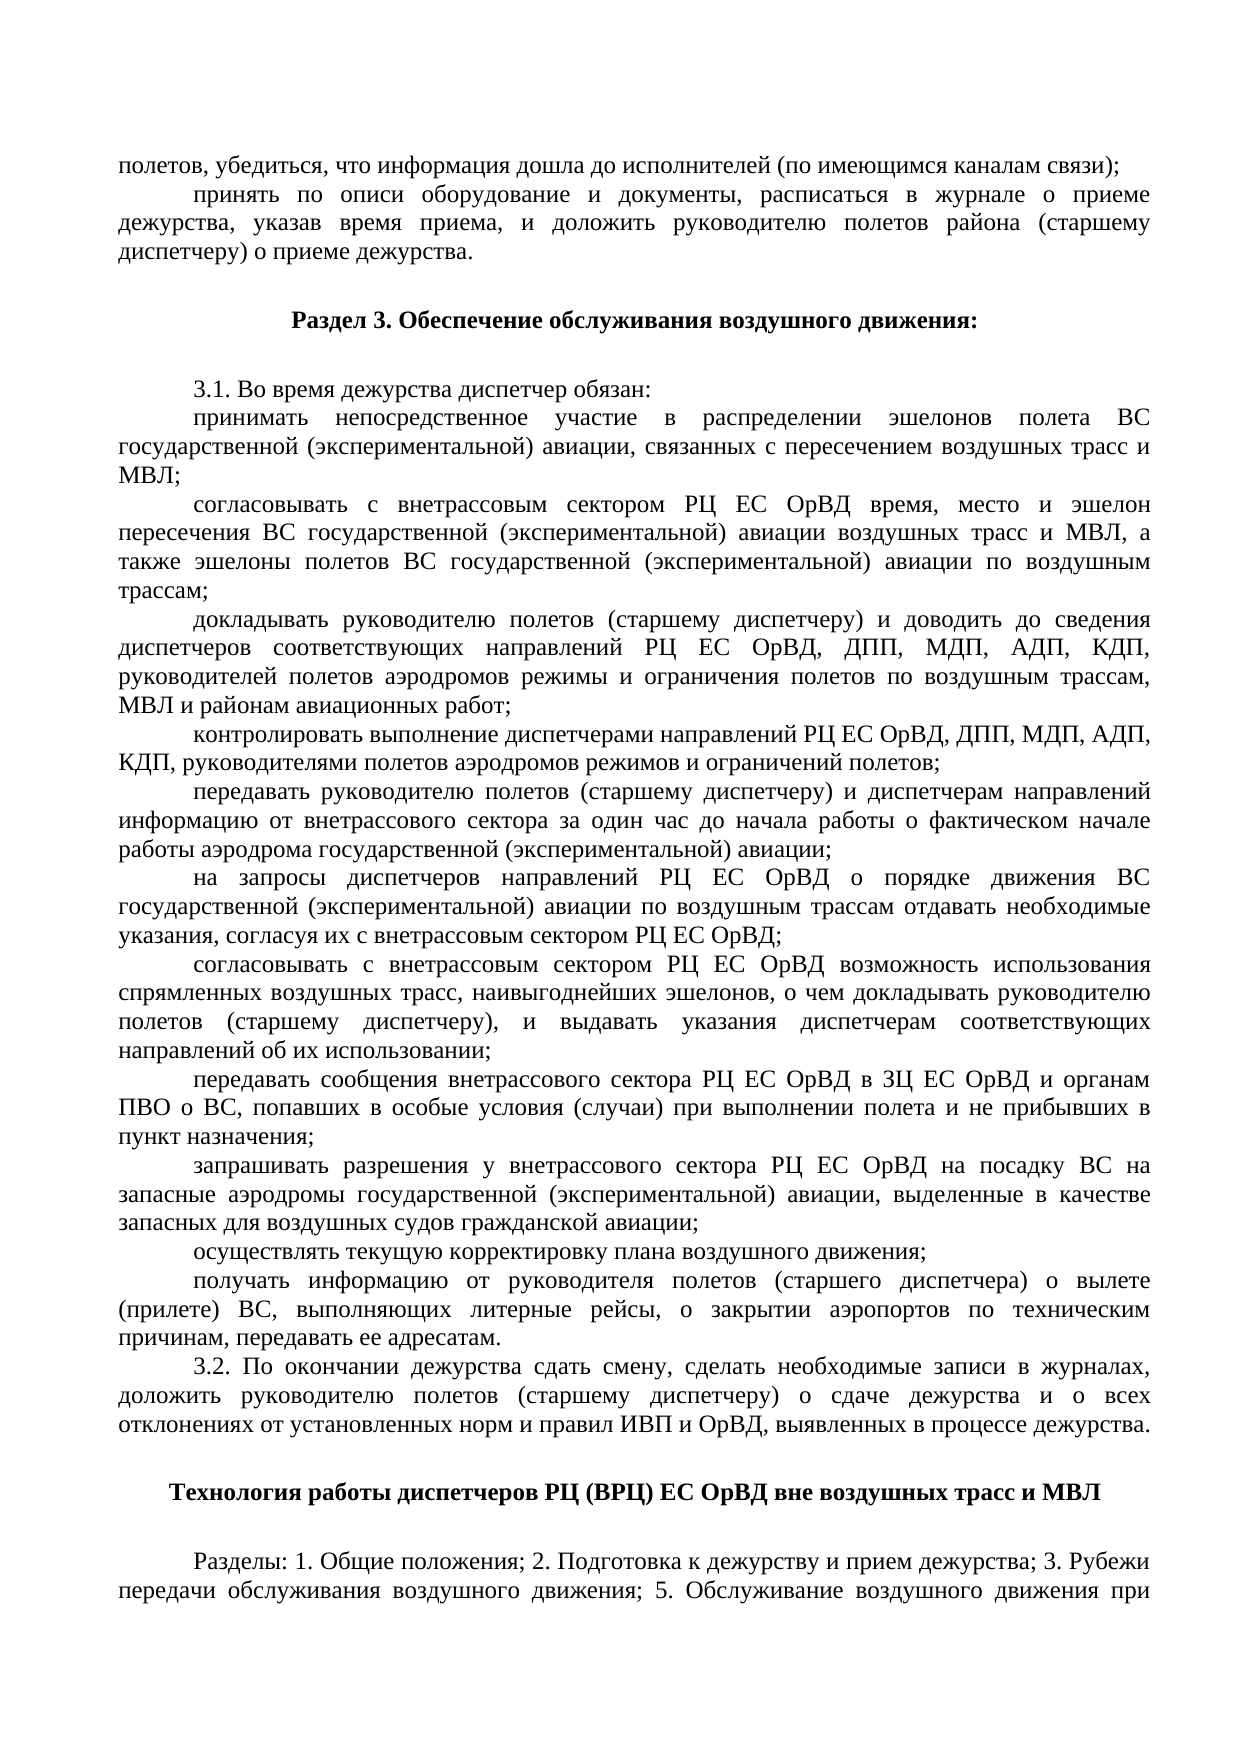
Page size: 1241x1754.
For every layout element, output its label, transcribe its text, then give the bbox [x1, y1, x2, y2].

text Разделы: 1. Общие положения; 2. Подготовка к дежурству и прием дежурства; 3. Рубежи передачи обслуживания воздушного движения; 5. Обслуживание воздушного движения при [118, 1546, 1152, 1604]
subtitle Раздел 3. Обеспечение обслуживания воздушного движения: [118, 305, 1152, 334]
text осуществлять текущую корректировку плана воздушного движения; [118, 1236, 1152, 1265]
text получать информацию от руководителя полетов (старшего диспетчера) о вылете (прилете) ВС, выполняющих литерные рейсы, о закрытии аэропортов по техническим причинам, передавать ее адресатам. [118, 1265, 1152, 1351]
text принимать непосредственное участие в распределении эшелонов полета ВС государственной (экспериментальной) авиации, связанных с пересечением воздушных трасс и МВЛ; [118, 402, 1152, 489]
text передавать сообщения внетрассового сектора РЦ ЕС ОрВД в ЗЦ ЕС ОрВД и органам ПВО о ВС, попавших в особые условия (случаи) при выполнении полета и не прибывших в пункт назначения; [118, 1064, 1152, 1150]
text 3.2. По окончании дежурства сдать смену, сделать необходимые записи в журналах, доложить руководителю полетов (старшему диспетчеру) о сдаче дежурства и о всех отклонениях от установленных норм и правил ИВП и ОрВД, выявленных в процессе дежурства. [118, 1351, 1152, 1437]
text согласовывать с внетрассовым сектором РЦ ЕС ОрВД время, место и эшелон пересечения ВС государственной (экспериментальной) авиации воздушных трасс и МВЛ, а также эшелоны полетов ВС государственной (экспериментальной) авиации по воздушным трассам; [118, 489, 1152, 604]
text согласовывать с внетрассовым сектором РЦ ЕС ОрВД возможность использования спрямленных воздушных трасс, наивыгоднейших эшелонов, о чем докладывать руководителю полетов (старшему диспетчеру), и выдавать указания диспетчерам соответствующих направлений об их использовании; [118, 949, 1152, 1064]
text принять по описи оборудование и документы, расписаться в журнале о приеме дежурства, указав время приема, и доложить руководителю полетов района (старшему диспетчеру) о приеме дежурства. [118, 179, 1152, 265]
subtitle Технология работы диспетчеров РЦ (ВРЦ) ЕС ОрВД вне воздушных трасс и МВЛ [118, 1477, 1152, 1506]
text запрашивать разрешения у внетрассового сектора РЦ ЕС ОрВД на посадку ВС на запасные аэродромы государственной (экспериментальной) авиации, выделенные в качестве запасных для воздушных судов гражданской авиации; [118, 1150, 1152, 1236]
text на запросы диспетчеров направлений РЦ ЕС ОрВД о порядке движения ВС государственной (экспериментальной) авиации по воздушным трассам отдавать необходимые указания, согласуя их с внетрассовым сектором РЦ ЕС ОрВД; [118, 862, 1152, 949]
text докладывать руководителю полетов (старшему диспетчеру) и доводить до сведения диспетчеров соответствующих направлений РЦ ЕС ОрВД, ДПП, МДП, АДП, КДП, руководителей полетов аэродромов режимы и ограничения полетов по воздушным трассам, МВЛ и районам авиационных работ; [118, 604, 1152, 719]
text полетов, убедиться, что информация дошла до исполнителей (по имеющимся каналам связи); [118, 150, 1152, 179]
text 3.1. Во время дежурства диспетчер обязан: [118, 374, 1152, 402]
text контролировать выполнение диспетчерами направлений РЦ ЕС ОрВД, ДПП, МДП, АДП, КДП, руководителями полетов аэродромов режимов и ограничений полетов; [118, 719, 1152, 776]
text передавать руководителю полетов (старшему диспетчеру) и диспетчерам направлений информацию от внетрассового сектора за один час до начала работы о фактическом начале работы аэродрома государственной (экспериментальной) авиации; [118, 776, 1152, 862]
